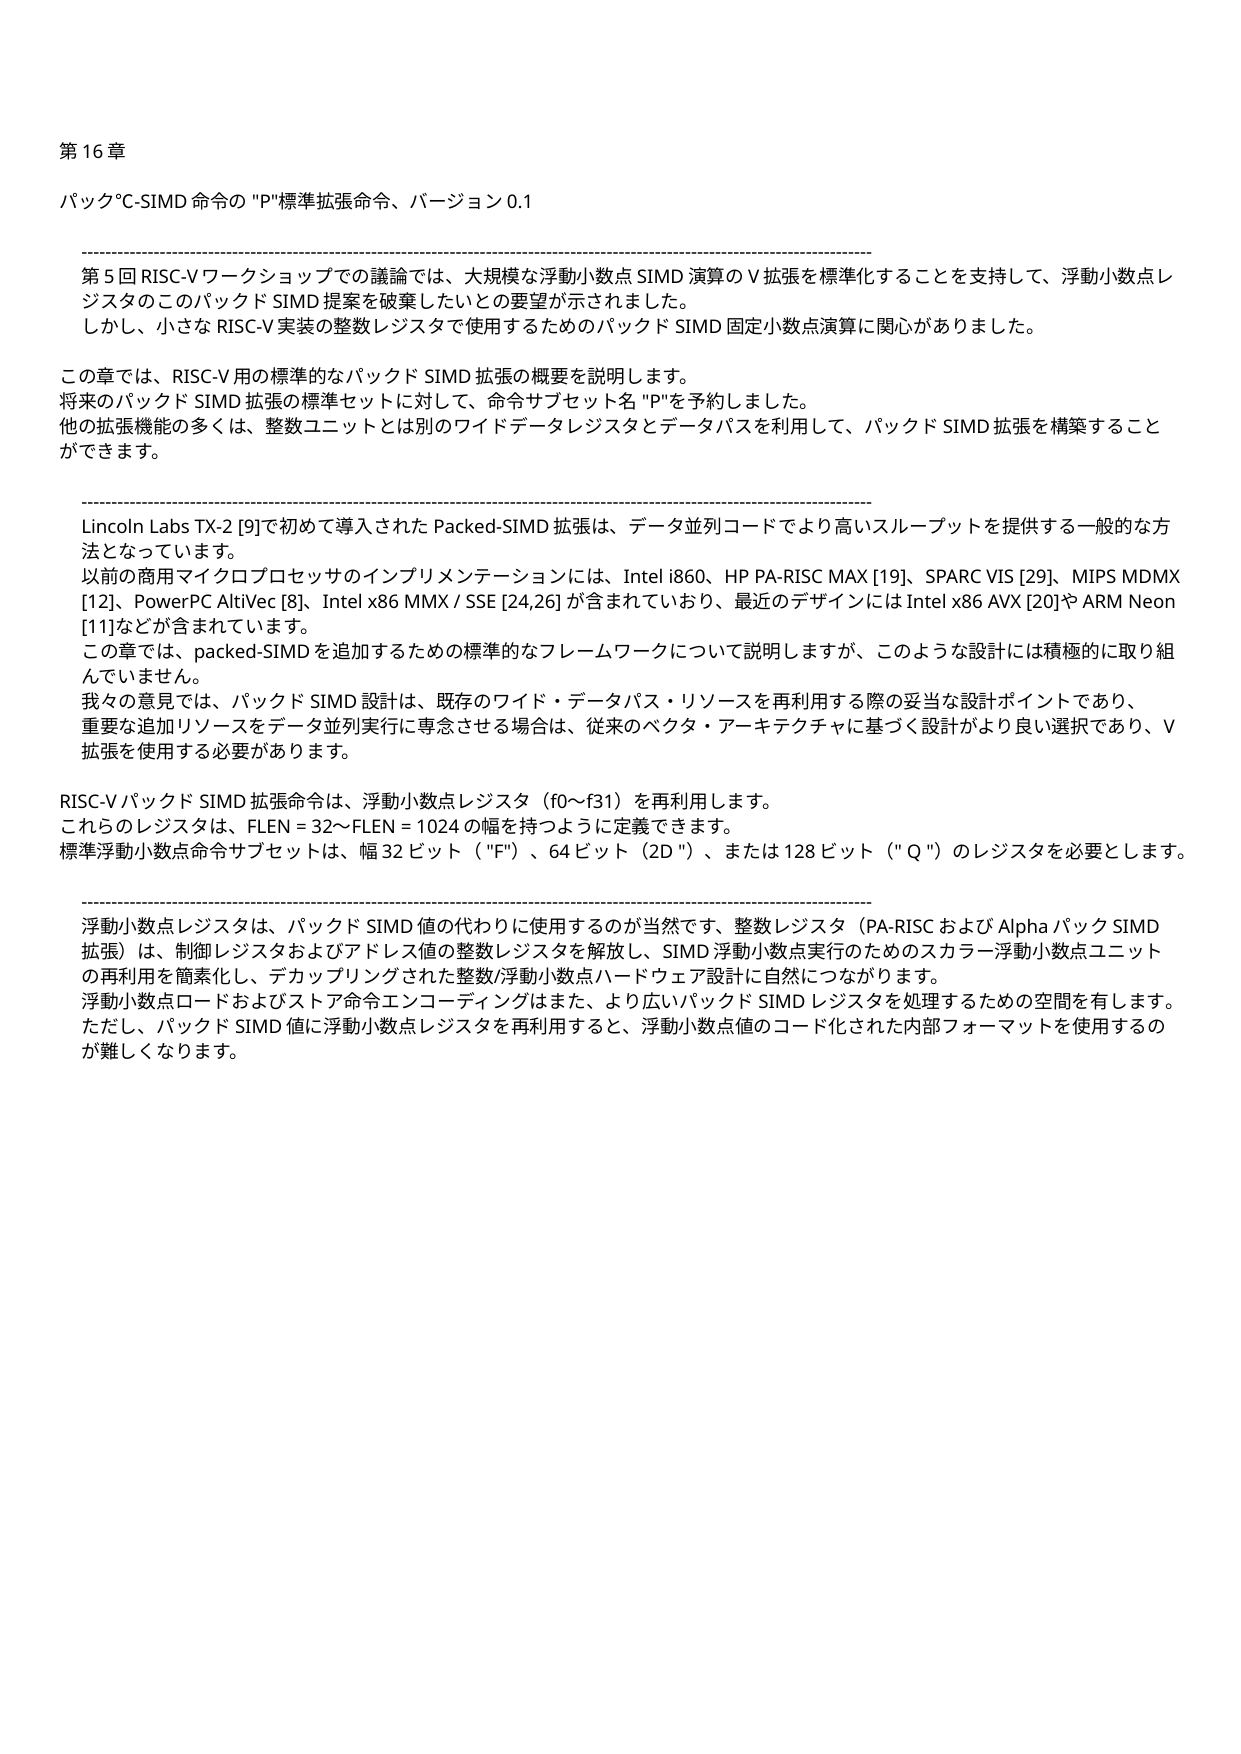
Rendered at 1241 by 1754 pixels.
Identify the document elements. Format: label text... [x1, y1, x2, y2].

text ただし、パックドSIMD値に浮動小数点レジスタを再利用すると、浮動小数点値のコード化された内部フォーマットを使用するのが難しくなります。 [81, 1013, 1181, 1063]
text 以前の商用マイクロプロセッサのインプリメンテーションには、Intel i860、HP PA-RISC MAX [19]、SPARC VIS [29]、MIPS MDMX [12]、PowerPC AltiVec [8]、Intel x86 MMX / SSE [24,26] が含まれていおり、最近のデザインにはIntel x86 AVX [20]やARM Neon [11]などが含まれています。 [81, 563, 1181, 638]
text 他の拡張機能の多くは、整数ユニットとは別のワイドデータレジスタとデータパスを利用して、パックドSIMD拡張を構築することができます。 [59, 413, 1181, 463]
text ----------------------------------------------------------------------------------------------------------------------------------- [81, 238, 1181, 263]
text RISC-VパックドSIMD拡張命令は、浮動小数点レジスタ（f0〜f31）を再利用します。 [59, 788, 1181, 813]
text この章では、packed-SIMDを追加するための標準的なフレームワークについて説明しますが、このような設計には積極的に取り組んでいません。 [81, 638, 1181, 688]
text この章では、RISC-V用の標準的なパックドSIMD拡張の概要を説明します。 [59, 363, 1181, 388]
text 我々の意見では、パックドSIMD設計は、既存のワイド・データパス・リソースを再利用する際の妥当な設計ポイントであり、 [81, 688, 1181, 713]
text しかし、小さなRISC-V実装の整数レジスタで使用するためのパックドSIMD固定小数点演算に関心がありました。 [81, 313, 1181, 338]
text 浮動小数点レジスタは、パックドSIMD値の代わりに使用するのが当然です、整数レジスタ（PA-RISCおよびAlphaパックSIMD拡張）は、制御レジスタおよびアドレス値の整数レジスタを解放し、SIMD浮動小数点実行のためのスカラー浮動小数点ユニットの再利用を簡素化し、デカップリングされた整数/浮動小数点ハードウェア設計に自然につながります。 [81, 913, 1181, 988]
text 浮動小数点ロードおよびストア命令エンコーディングはまた、より広いパックドSIMDレジスタを処理するための空間を有します。 [81, 988, 1181, 1013]
text 第16章 [59, 138, 1181, 163]
text Lincoln Labs TX-2 [9]で初めて導入されたPacked-SIMD拡張は、データ並列コードでより高いスループットを提供する一般的な方法となっています。 [81, 513, 1181, 563]
text 標準浮動小数点命令サブセットは、幅32ビット（ "F"）、64ビット（2D "）、または128ビット（" Q "）のレジスタを必要とします。 [59, 838, 1181, 863]
text これらのレジスタは、FLEN = 32〜FLEN = 1024の幅を持つように定義できます。 [59, 813, 1181, 838]
text ----------------------------------------------------------------------------------------------------------------------------------- [81, 888, 1181, 913]
text 重要な追加リソースをデータ並列実行に専念させる場合は、従来のベクタ・アーキテクチャに基づく設計がより良い選択であり、V拡張を使用する必要があります。 [81, 713, 1181, 763]
text 将来のパックドSIMD拡張の標準セットに対して、命令サブセット名 "P"を予約しました。 [59, 388, 1181, 413]
text パック℃-SIMD命令の "P"標準拡張命令、バージョン0.1 [59, 188, 1181, 213]
text ----------------------------------------------------------------------------------------------------------------------------------- [81, 488, 1181, 513]
text 第5回RISC-Vワークショップでの議論では、大規模な浮動小数点SIMD演算のV拡張を標準化することを支持して、浮動小数点レジスタのこのパックドSIMD提案を破棄したいとの要望が示されました。 [81, 263, 1181, 313]
